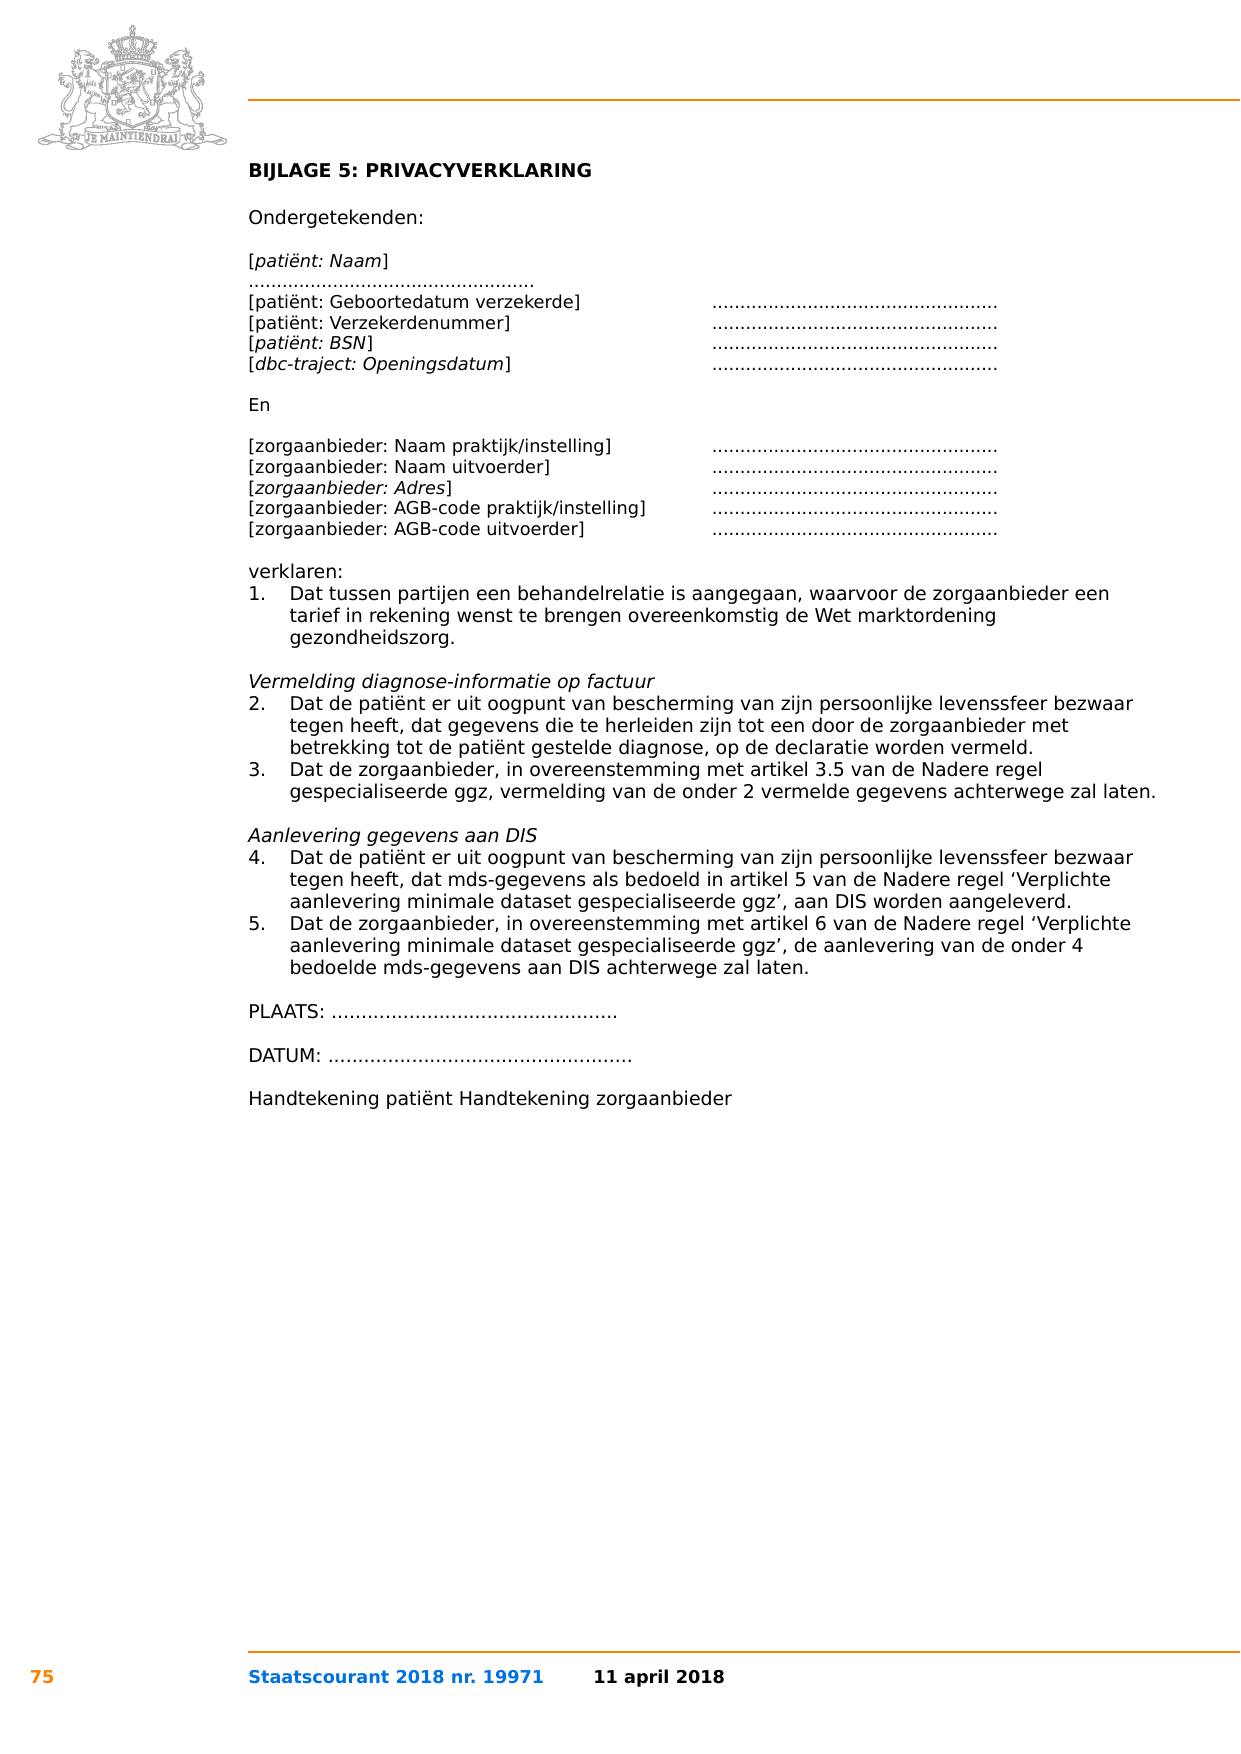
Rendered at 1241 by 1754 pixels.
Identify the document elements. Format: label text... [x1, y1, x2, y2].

table_cell [248, 416, 706, 436]
text 1. Dat tussen partijen een behandelrelatie is aangegaan, waarvoor de zorgaanbieder een tarief in rekening wenst te brengen overeenkomstig de Wet marktordening gezondheidszorg. [248, 583, 1163, 649]
picture [38, 25, 227, 150]
table_cell ................................................... [706, 519, 1163, 539]
table_cell ................................................... [706, 333, 1163, 354]
text Handtekening patiënt Handtekening zorgaanbieder [248, 1088, 1163, 1110]
table_cell [patiënt: Geboortedatum verzekerde] [248, 292, 706, 313]
table_cell ................................................... [706, 354, 1163, 374]
table_cell [706, 375, 1163, 395]
text DATUM: ................................................... [248, 1044, 1163, 1066]
table_header [patiënt: Naam] ................................................... [248, 251, 706, 292]
table_cell [zorgaanbieder: Adres] [248, 478, 706, 498]
table_cell [dbc-traject: Openingsdatum] [248, 354, 706, 374]
table_cell ................................................... [706, 478, 1163, 498]
subtitle Vermelding diagnose-informatie op factuur [248, 671, 1163, 693]
table_cell [zorgaanbieder: AGB-code praktijk/instelling] [248, 498, 706, 519]
text 2. Dat de patiënt er uit oogpunt van bescherming van zijn persoonlijke levenssfeer bezwaar tegen heeft, dat gegevens die te herleiden zijn tot een door de zorgaanbieder met betrekking tot de patiënt gestelde diagnose, op de declaratie worden vermeld. [248, 693, 1163, 759]
text 4. Dat de patiënt er uit oogpunt van bescherming van zijn persoonlijke levenssfeer bezwaar tegen heeft, dat mds-gegevens als bedoeld in artikel 5 van de Nadere regel ‘Verplichte aanlevering minimale dataset gespecialiseerde ggz’, aan DIS worden aangeleverd. [248, 847, 1163, 913]
table_cell [zorgaanbieder: Naam praktijk/instelling] [248, 436, 706, 457]
text Ondergetekenden: [248, 207, 1163, 229]
table_cell En [248, 395, 706, 416]
table_cell [zorgaanbieder: AGB-code uitvoerder] [248, 519, 706, 539]
table_cell ................................................... [706, 436, 1163, 457]
subtitle BIJLAGE 5: PRIVACYVERKLARING [248, 160, 1163, 182]
text 5. Dat de zorgaanbieder, in overeenstemming met artikel 6 van de Nadere regel ‘Verplichte aanlevering minimale dataset gespecialiseerde ggz’, de aanlevering van de onder 4 bedoelde mds-gegevens aan DIS achterwege zal laten. [248, 913, 1163, 979]
table_cell ................................................... [706, 313, 1163, 333]
table_cell ................................................... [706, 498, 1163, 519]
table_cell [248, 375, 706, 395]
table_cell [patiënt: Verzekerdenummer] [248, 313, 706, 333]
table_header [706, 251, 1163, 292]
table_cell [zorgaanbieder: Naam uitvoerder] [248, 457, 706, 478]
table_cell ................................................... [706, 457, 1163, 478]
table_cell ................................................... [706, 292, 1163, 313]
subtitle Aanlevering gegevens aan DIS [248, 825, 1163, 847]
table_cell [706, 395, 1163, 416]
text PLAATS: ................................................ [248, 1001, 1163, 1023]
table_cell [706, 416, 1163, 436]
table_cell [patiënt: BSN] [248, 333, 706, 354]
text 3. Dat de zorgaanbieder, in overeenstemming met artikel 3.5 van de Nadere regel gespecialiseerde ggz, vermelding van de onder 2 vermelde gegevens achterwege zal laten. [248, 759, 1163, 803]
text verklaren: [248, 561, 1163, 583]
